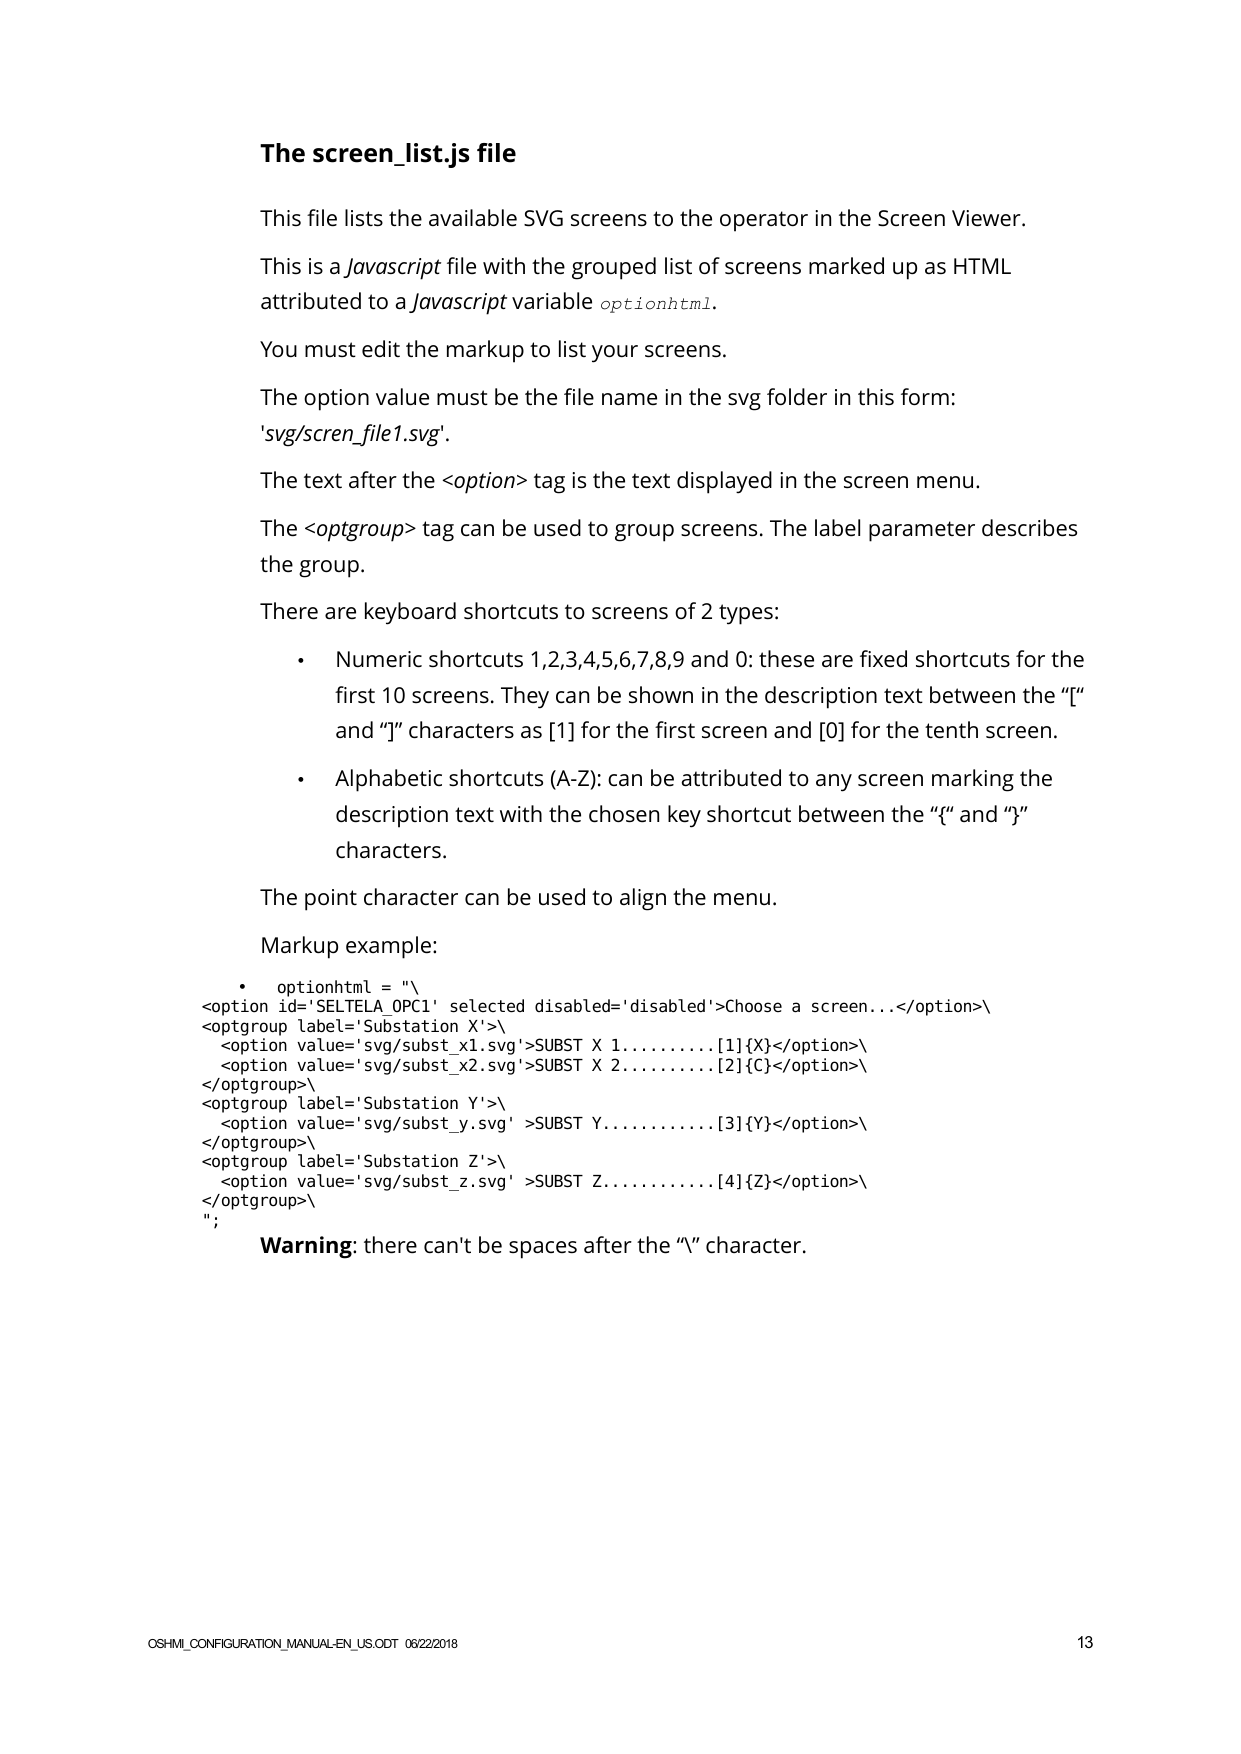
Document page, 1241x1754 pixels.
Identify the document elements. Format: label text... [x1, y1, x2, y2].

list The point character can be used to align the menu. [260, 882, 1093, 912]
list Alphabetic shortcuts (A-Z): can be attributed to any screen marking the description text with the chosen key shortcut between the “{“ and “}” characters. [298, 763, 1093, 864]
text </optgroup>\ [202, 1075, 1093, 1094]
text "; [202, 1211, 1093, 1230]
text <option value='svg/subst_x2.svg'>SUBST X 2..........[2]{C}</option>\ [202, 1056, 1093, 1075]
text <optgroup label='Substation X'>\ [202, 1017, 1093, 1036]
text <option id='SELTELA_OPC1' selected disabled='disabled'>Choose a screen...</option>\ [202, 997, 1093, 1017]
text <option value='svg/subst_z.svg' >SUBST Z............[4]{Z}</option>\ [202, 1172, 1093, 1191]
subtitle The screen_list.js file [260, 136, 1093, 170]
text </optgroup>\ [202, 1191, 1093, 1211]
text The <optgroup> tag can be used to group screens. The label parameter describes the group. [260, 513, 1093, 578]
text <optgroup label='Substation Y'>\ [202, 1094, 1093, 1114]
text This file lists the available SVG screens to the operator in the Screen Viewer. [260, 203, 1093, 233]
text <option value='svg/subst_y.svg' >SUBST Y............[3]{Y}</option>\ [202, 1114, 1093, 1133]
text <option value='svg/subst_x1.svg'>SUBST X 1..........[1]{X}</option>\ [202, 1036, 1093, 1056]
list optionhtml = "\ [239, 978, 1093, 997]
list Numeric shortcuts 1,2,3,4,5,6,7,8,9 and 0: these are fixed shortcuts for the first 10 screens. They can be shown in the description text between the “[“ and “]” characters as [1] for the first screen and [0] for the tenth screen. [298, 644, 1093, 745]
text This is a Javascript file with the grouped list of screens marked up as HTML attributed to a Javascript variable optionhtml. [260, 251, 1093, 316]
text There are keyboard shortcuts to screens of 2 types: [260, 596, 1093, 626]
text Warning: there can't be spaces after the “\” character. [260, 1230, 1093, 1260]
text You must edit the markup to list your screens. [260, 334, 1093, 364]
text The text after the <option> tag is the text displayed in the screen menu. [260, 465, 1093, 495]
text The option value must be the file name in the svg folder in this form: 'svg/scren_file1.svg'. [260, 382, 1093, 447]
text <optgroup label='Substation Z'>\ [202, 1152, 1093, 1172]
text Markup example: [260, 930, 1093, 960]
text </optgroup>\ [202, 1133, 1093, 1152]
